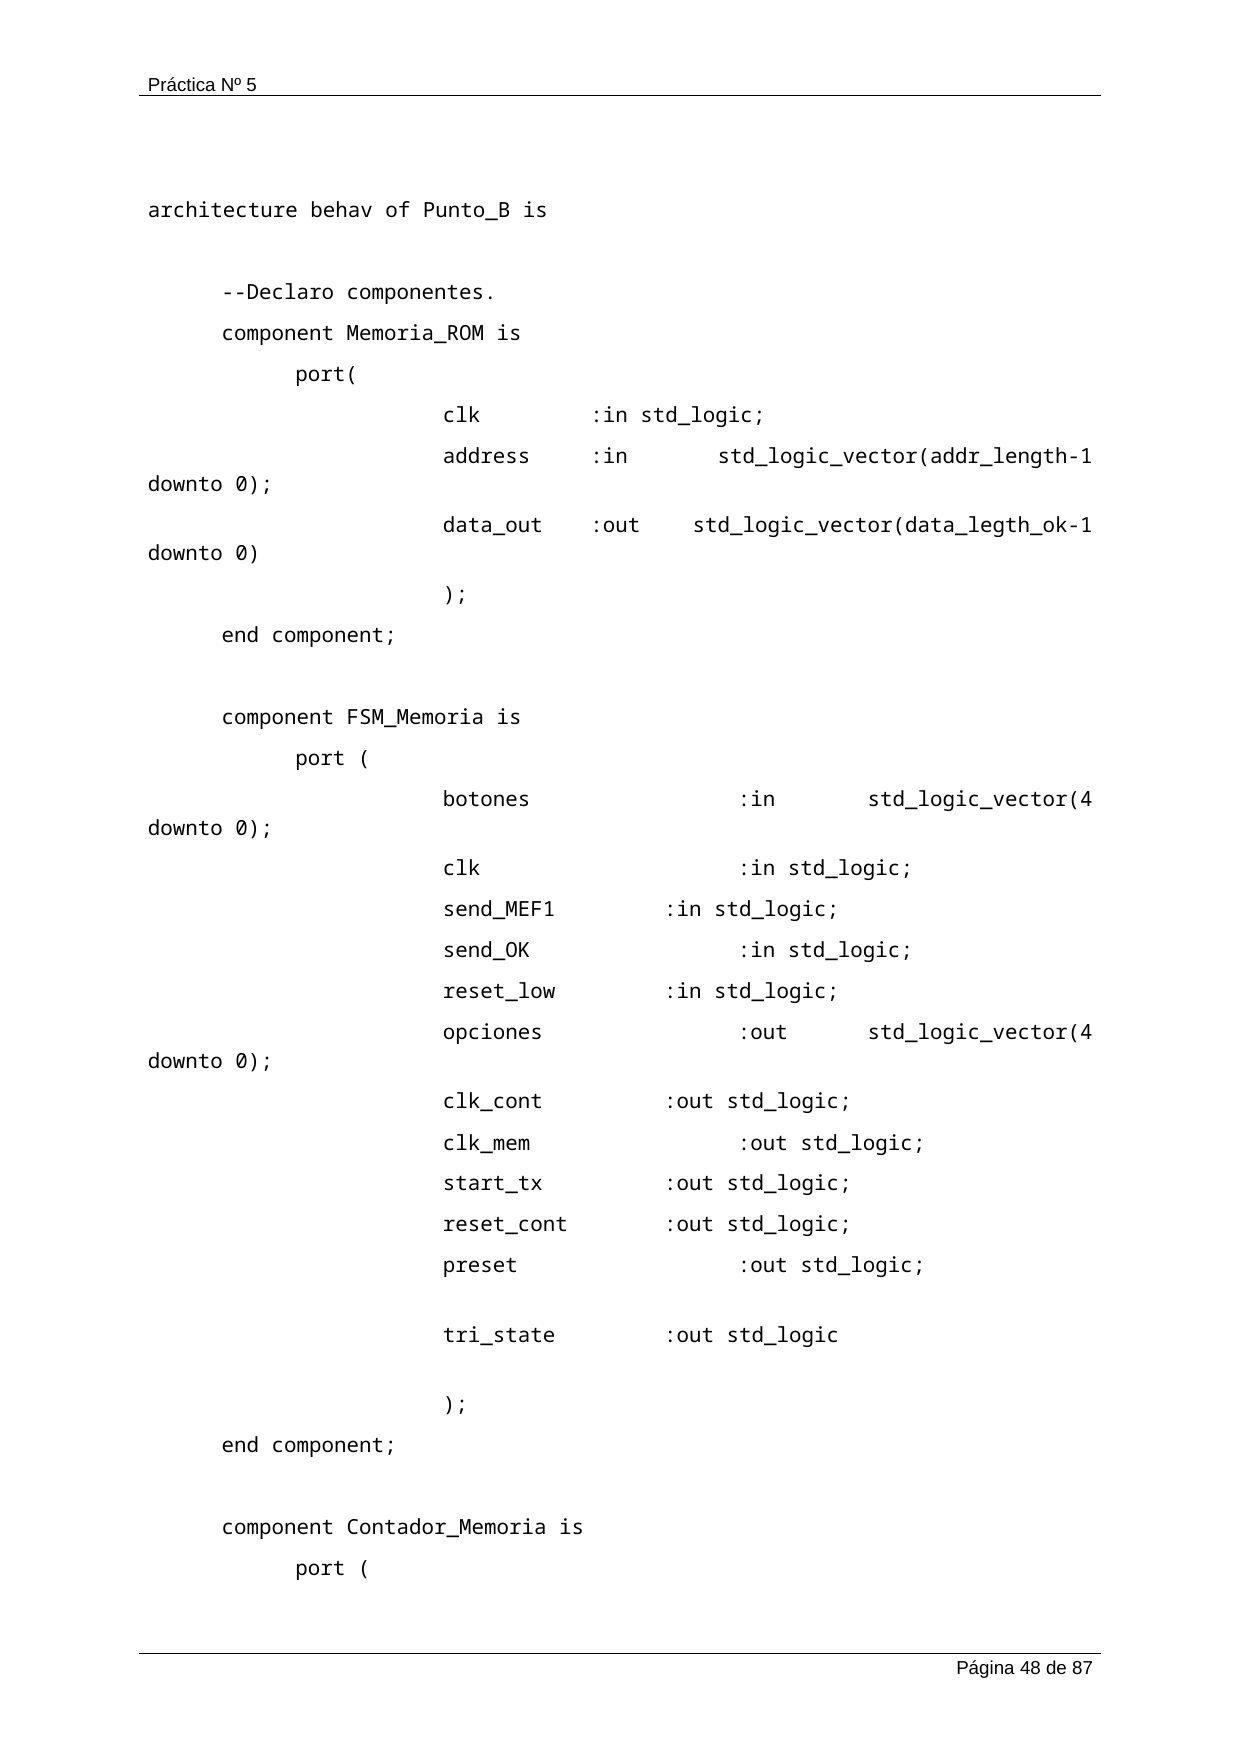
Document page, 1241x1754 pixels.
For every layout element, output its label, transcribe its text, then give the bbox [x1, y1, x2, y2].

text clk :in std_logic; [148, 400, 1092, 428]
text component Memoria_ROM is [148, 318, 1092, 346]
text port ( [148, 1553, 1092, 1581]
text ); [148, 1389, 1092, 1418]
text architecture behav of Punto_B is [148, 195, 1092, 223]
text tri_state :out std_logic [148, 1320, 1092, 1377]
text ); [148, 579, 1092, 608]
text botones :in std_logic_vector(4 downto 0); [148, 784, 1092, 841]
text reset_cont :out std_logic; [148, 1209, 1092, 1238]
text port( [148, 359, 1092, 387]
text send_OK :in std_logic; [148, 935, 1092, 964]
text end component; [148, 620, 1092, 649]
text --Declaro componentes. [148, 277, 1092, 305]
text component FSM_Memoria is [148, 702, 1092, 731]
text reset_low :in std_logic; [148, 976, 1092, 1005]
text start_tx :out std_logic; [148, 1168, 1092, 1197]
text port ( [148, 743, 1092, 772]
text clk :in std_logic; [148, 853, 1092, 882]
text clk_mem :out std_logic; [148, 1128, 1092, 1156]
text data_out :out std_logic_vector(data_legth_ok-1 downto 0) [148, 510, 1092, 567]
text address :in std_logic_vector(addr_length-1 downto 0); [148, 441, 1092, 498]
text send_MEF1 :in std_logic; [148, 894, 1092, 923]
text opciones :out std_logic_vector(4 downto 0); [148, 1017, 1092, 1074]
text clk_cont :out std_logic; [148, 1087, 1092, 1115]
text end component; [148, 1430, 1092, 1458]
text preset :out std_logic; [148, 1250, 1092, 1307]
text component Contador_Memoria is [148, 1512, 1092, 1540]
